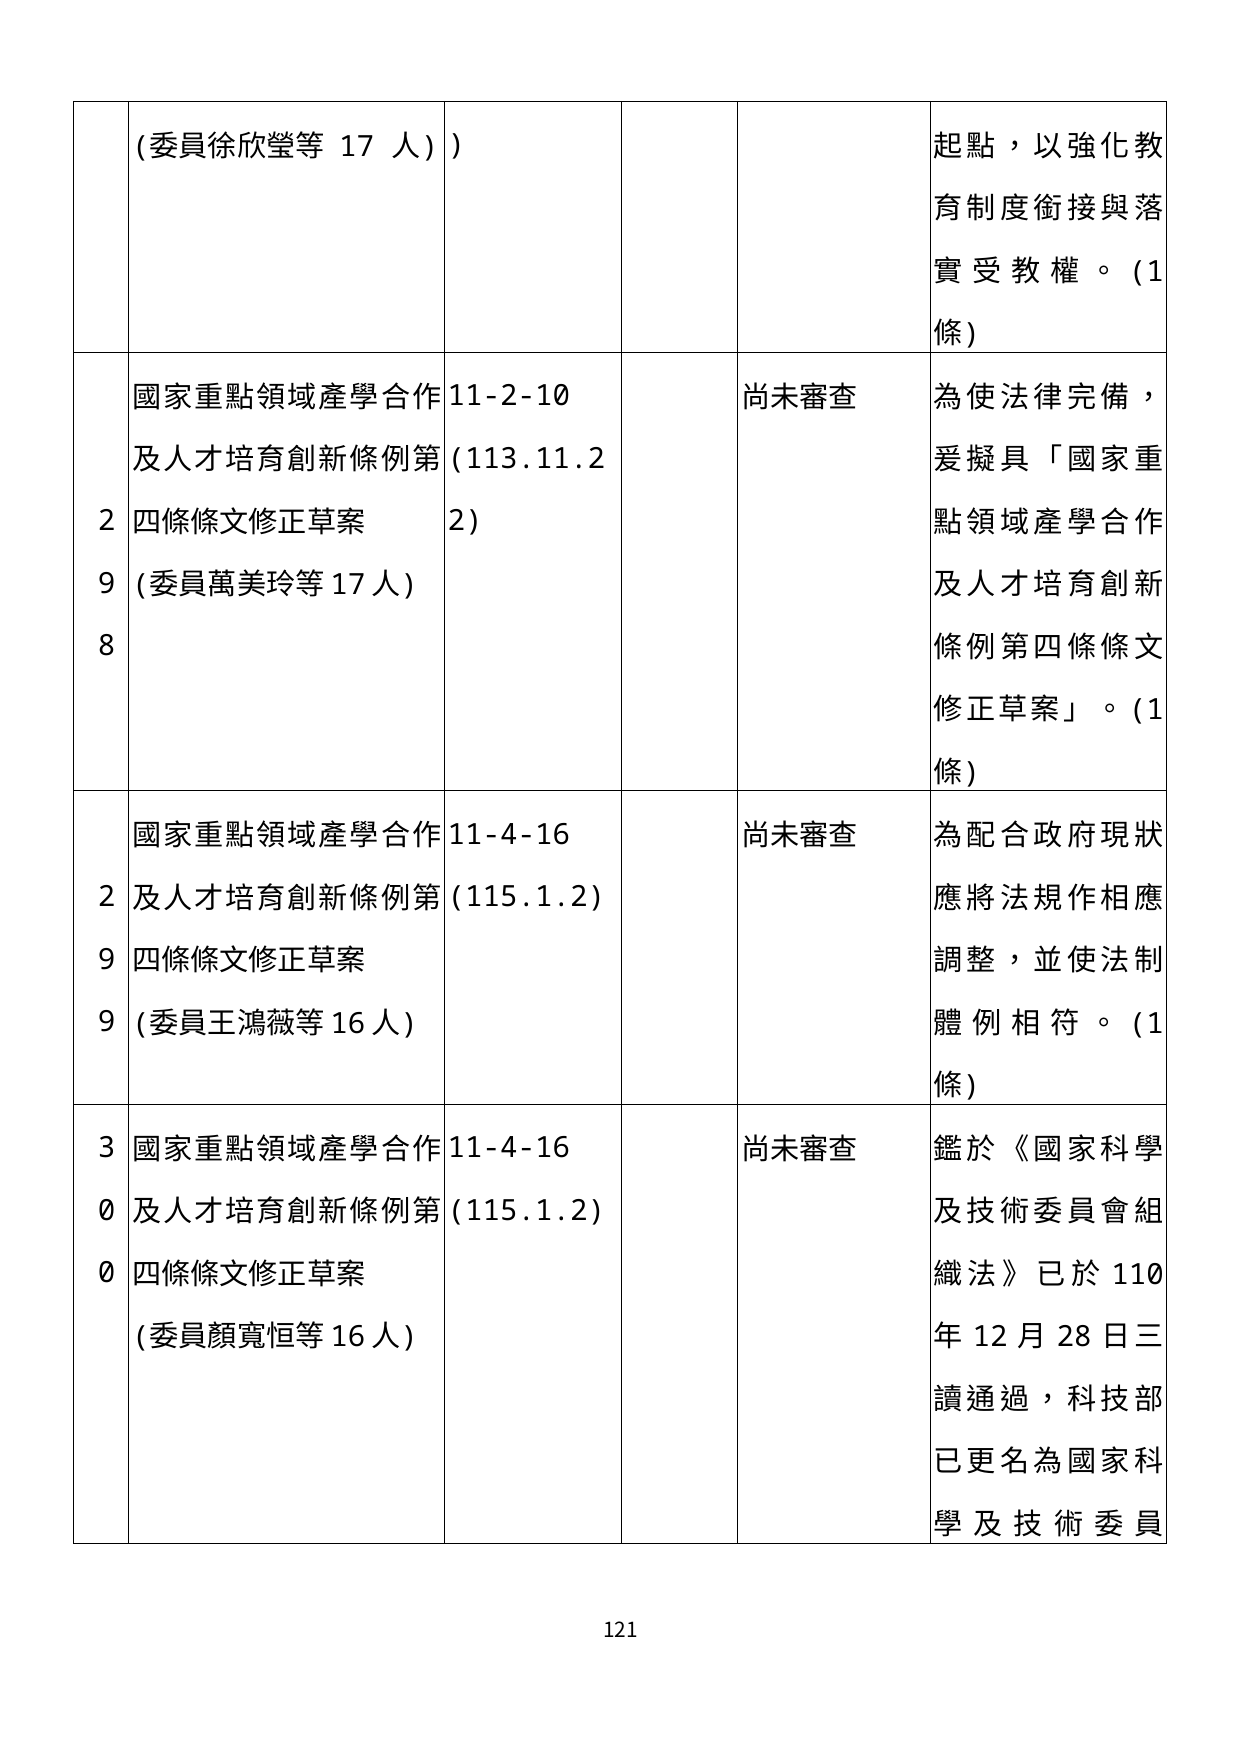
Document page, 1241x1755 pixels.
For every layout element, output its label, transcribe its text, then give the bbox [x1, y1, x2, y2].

table_cell 11-2-10 (113.11.22) [445, 353, 621, 790]
table_cell [738, 102, 930, 352]
table_cell [622, 102, 737, 352]
table_cell [74, 102, 128, 352]
table_cell ) [445, 102, 621, 352]
table_cell 鑑於《國家科學及技術委員會組織法》已於110年12月28日三讀通過，科技部已更名為國家科學及技術委員 [931, 1105, 1166, 1542]
table_cell [74, 1105, 128, 1542]
table_cell 11-4-16 (115.1.2) [445, 1105, 621, 1542]
table_cell [74, 791, 128, 1104]
table_cell [622, 1105, 737, 1542]
table_cell 國家重點領域產學合作及人才培育創新條例第四條條文修正草案 (委員萬美玲等17人) [129, 353, 444, 790]
table_cell [622, 791, 737, 1104]
table_cell [622, 353, 737, 790]
table_cell [74, 353, 128, 790]
table_cell 國家重點領域產學合作及人才培育創新條例第四條條文修正草案 (委員顏寬恒等16人) [129, 1105, 444, 1542]
table_cell 尚未審查 [738, 791, 930, 1104]
table_cell 國家重點領域產學合作及人才培育創新條例第四條條文修正草案 (委員王鴻薇等16人) [129, 791, 444, 1104]
table_cell 為配合政府現狀應將法規作相應調整，並使法制體例相符。(1條) [931, 791, 1166, 1104]
table_cell 為使法律完備，爰擬具「國家重點領域產學合作及人才培育創新條例第四條條文修正草案」。(1條) [931, 353, 1166, 790]
table_cell 11-4-16 (115.1.2) [445, 791, 621, 1104]
table_cell 起點，以強化教育制度銜接與落實受教權。(1條) [931, 102, 1166, 352]
table_cell 尚未審查 [738, 1105, 930, 1542]
table_cell 尚未審查 [738, 353, 930, 790]
table_cell (委員徐欣瑩等 17 人) [129, 102, 444, 352]
